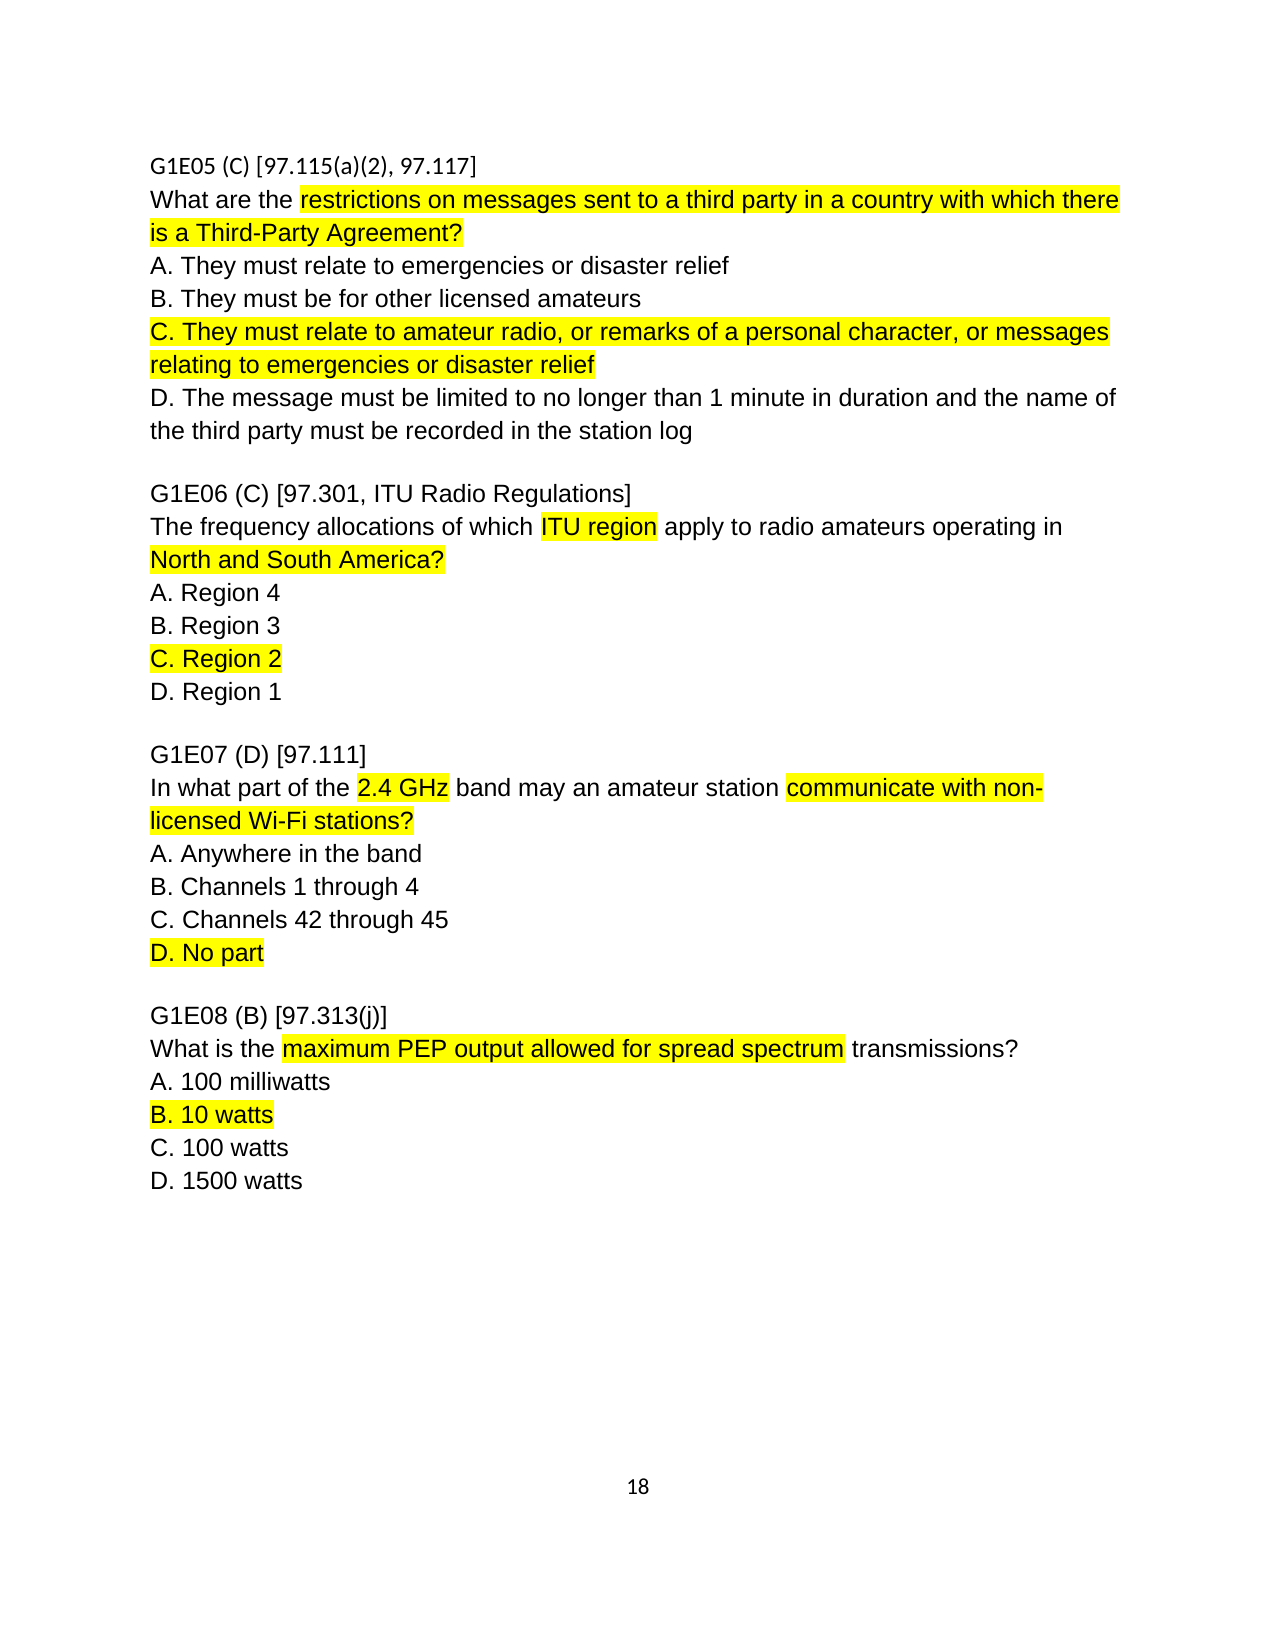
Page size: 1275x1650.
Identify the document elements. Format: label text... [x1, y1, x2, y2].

text G1E08 (B) [97.313(j)] What is the maximum PEP output allowed for spread spectrum transmissions? A. 100 milliwatts B. 10 watts C. 100 watts D. 1500 watts [150, 1001, 1125, 1195]
text G1E07 (D) [97.111] In what part of the 2.4 GHz band may an amateur station communicate with non-licensed Wi-Fi stations? A. Anywhere in the band B. Channels 1 through 4 C. Channels 42 through 45 D. No part [150, 740, 1125, 967]
text G1E05 (C) [97.115(a)(2), 97.117] What are the restrictions on messages sent to a third party in a country with which there is a Third-Party Agreement? A. They must relate to emergencies or disaster relief B. They must be for other licensed amateurs C. They must relate to amateur radio, or remarks of a personal character, or messages relating to emergencies or disaster relief D. The message must be limited to no longer than 1 minute in duration and the name of the third party must be recorded in the station log [150, 150, 1125, 445]
text G1E06 (C) [97.301, ITU Radio Regulations] The frequency allocations of which ITU region apply to radio amateurs operating in North and South America? A. Region 4 B. Region 3 C. Region 2 D. Region 1 [150, 479, 1125, 706]
